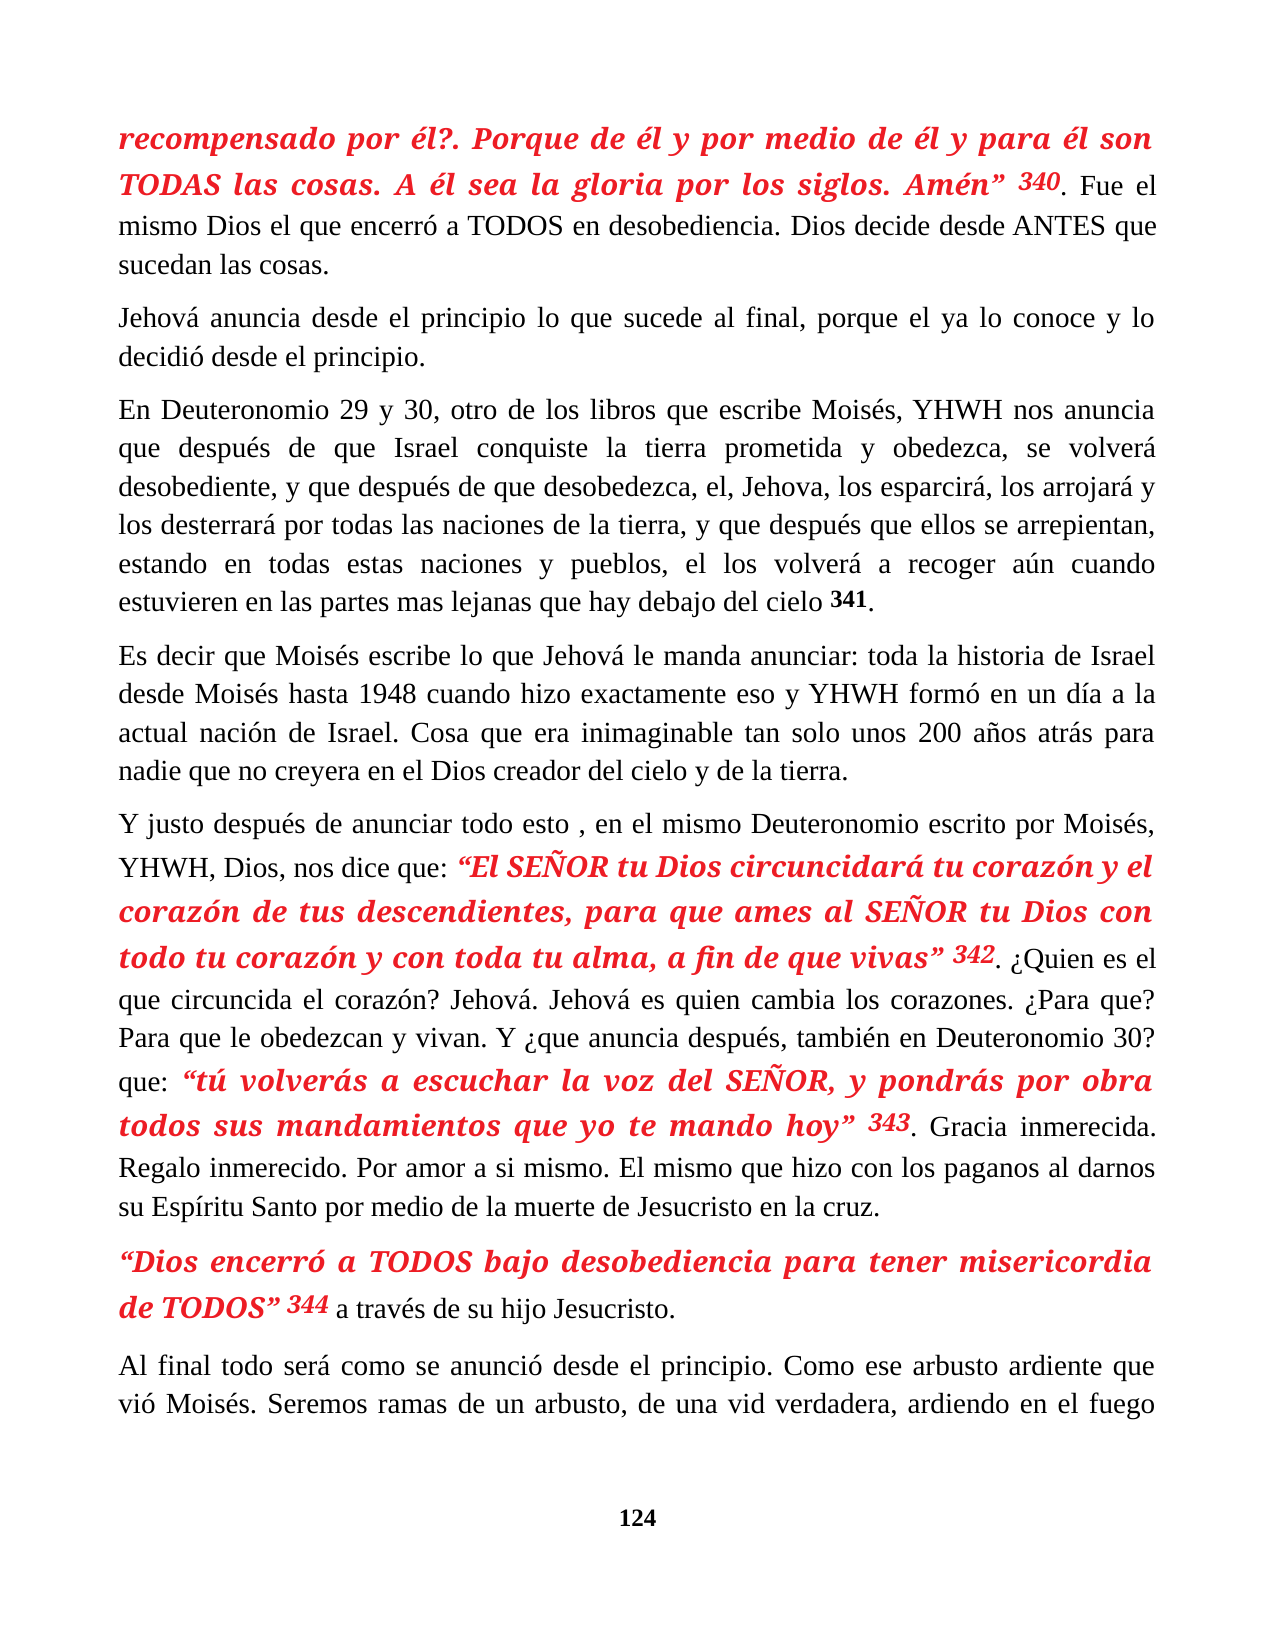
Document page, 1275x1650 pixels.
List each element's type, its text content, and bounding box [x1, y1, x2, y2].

text Al final todo será como se anunció desde el principio. Como ese arbusto ardiente que vió Moisés. Seremos ramas de un arbusto, de una vid verdadera, ardiendo en el fuego [118, 1348, 1157, 1420]
text En Deuteronomio 29 y 30, otro de los libros que escribe Moisés, YHWH nos anuncia que después de que Israel conquiste la tierra prometida y obedezca, se volverá desobediente, y que después de que desobedezca, el, Jehova, los esparcirá, los arrojará y los desterrará por todas las naciones de la tierra, y que después que ellos se arrepientan, estando en todas estas naciones y pueblos, el los volverá a recoger aún cuando estuvieren en las partes mas lejanas que hay debajo del cielo . [118, 392, 1157, 618]
text Y justo después de anunciar todo esto , en el mismo Deuteronomio escrito por Moisés, YHWH, Dios, nos dice que: “El SEÑOR tu Dios circuncidará tu corazón y el corazón de tus descendientes, para que ames al SEÑOR tu Dios con todo tu corazón y con toda tu alma, a fin de que vivas” . ¿Quien es el que circuncida el corazón? Jehová. Jehová es quien cambia los corazones. ¿Para que? Para que le obedezcan y vivan. Y ¿que anuncia después, también en Deuteronomio 30? que: “tú volverás a escuchar la voz del SEÑOR, y pondrás por obra todos sus mandamientos que yo te mando hoy” . Gracia inmerecida. Regalo inmerecido. Por amor a si mismo. El mismo que hizo con los paganos al darnos su Espíritu Santo por medio de la muerte de Jesucristo en la cruz. [118, 806, 1157, 1222]
text “Dios encerró a TODOS bajo desobediencia para tener misericordia de TODOS” a través de su hijo Jesucristo. [118, 1242, 1157, 1327]
text recompensado por él?. Porque de él y por medio de él y para él son TODAS las cosas. A él sea la gloria por los siglos. Amén” . Fue el mismo Dios el que encerró a TODOS en desobediencia. Dios decide desde ANTES que sucedan las cosas. [118, 118, 1157, 281]
text Jehová anuncia desde el principio lo que sucede al final, porque el ya lo conoce y lo decidió desde el principio. [118, 300, 1157, 372]
text Es decir que Moisés escribe lo que Jehová le manda anunciar: toda la historia de Israel desde Moisés hasta 1948 cuando hizo exactamente eso y YHWH formó en un día a la actual nación de Israel. Cosa que era inimaginable tan solo unos 200 años atrás para nadie que no creyera en el Dios creador del cielo y de la tierra. [118, 638, 1157, 787]
